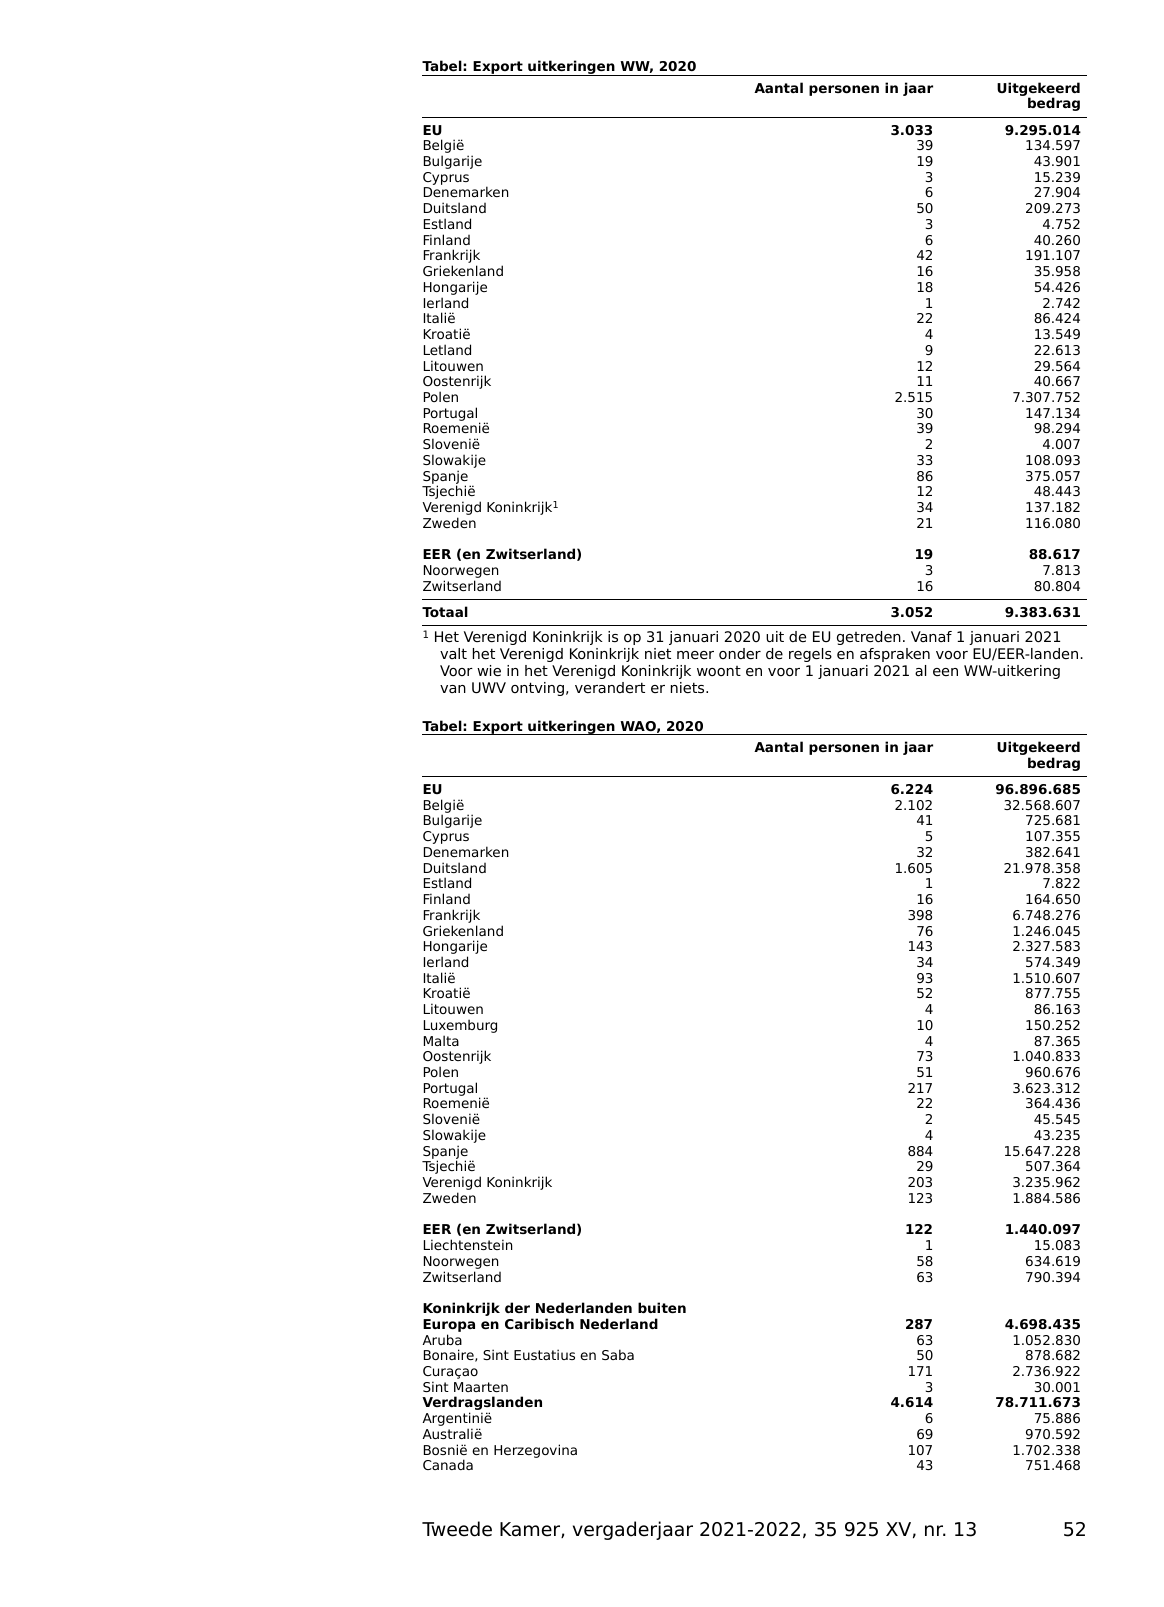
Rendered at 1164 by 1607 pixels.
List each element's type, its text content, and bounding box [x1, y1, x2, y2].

table_cell 164.650 [939, 892, 1087, 908]
table_cell 6.224 [703, 777, 939, 797]
table_cell 1.246.045 [939, 923, 1087, 939]
table_cell Zwitserland [422, 1269, 703, 1285]
table_cell [703, 1301, 939, 1317]
table_cell 107 [703, 1443, 939, 1458]
table_cell 574.349 [939, 955, 1087, 971]
table_cell 13.549 [939, 327, 1087, 343]
table_cell 107.355 [939, 829, 1087, 845]
table_cell Slowakije [422, 453, 703, 468]
table_cell 4 [703, 1034, 939, 1049]
table_cell 3 [703, 1380, 939, 1395]
table_cell 123 [703, 1191, 939, 1206]
table_cell 1.052.830 [939, 1332, 1087, 1348]
table_cell 2.515 [703, 390, 939, 406]
table_cell 88.617 [939, 547, 1087, 563]
table_cell 16 [703, 579, 939, 599]
table_cell Duitsland [422, 201, 703, 217]
table_cell 2 [703, 437, 939, 453]
table_cell 19 [703, 154, 939, 169]
table_cell 98.294 [939, 421, 1087, 437]
table_cell 76 [703, 923, 939, 939]
table_cell Spanje [422, 469, 703, 484]
table_cell 73 [703, 1049, 939, 1065]
table_cell Roemenië [422, 421, 703, 437]
table_cell 15.647.228 [939, 1144, 1087, 1159]
table_cell 54.426 [939, 280, 1087, 295]
table_cell 2.327.583 [939, 939, 1087, 955]
table_cell 790.394 [939, 1269, 1087, 1285]
table_cell Denemarken [422, 845, 703, 860]
table_cell Ierland [422, 955, 703, 971]
table_cell 143 [703, 939, 939, 955]
table_cell Verdragslanden [422, 1395, 703, 1411]
table_cell 50 [703, 1348, 939, 1364]
table_cell 209.273 [939, 201, 1087, 217]
table_cell 5 [703, 829, 939, 845]
table_cell 960.676 [939, 1065, 1087, 1081]
table_cell Zweden [422, 1191, 703, 1206]
table_cell Aantal personen in jaar [703, 76, 939, 117]
table_cell Aantal personen in jaar [703, 735, 939, 776]
table_cell Oostenrijk [422, 1049, 703, 1065]
table_cell Oostenrijk [422, 374, 703, 390]
table_cell 3 [703, 563, 939, 578]
table_cell 32.568.607 [939, 798, 1087, 813]
table_cell Australië [422, 1427, 703, 1442]
table_cell Portugal [422, 406, 703, 421]
table_cell 12 [703, 484, 939, 500]
table_cell 9 [703, 343, 939, 358]
table_cell 87.365 [939, 1034, 1087, 1049]
table_cell Cyprus [422, 829, 703, 845]
table_cell Litouwen [422, 1002, 703, 1018]
table_cell 137.182 [939, 500, 1087, 516]
table_cell Slovenië [422, 437, 703, 453]
table_cell 398 [703, 908, 939, 923]
table_cell 364.436 [939, 1096, 1087, 1112]
table_cell Uitgekeerd bedrag [939, 735, 1087, 776]
table_header Tabel: Export uitkeringen WW, 2020 [422, 59, 1087, 75]
table_cell 122 [703, 1222, 939, 1238]
table_cell Europa en Caribisch Nederland [422, 1317, 703, 1332]
table_cell 884 [703, 1144, 939, 1159]
table_cell Kroatië [422, 986, 703, 1002]
table_cell Argentinië [422, 1411, 703, 1427]
table_cell Italië [422, 971, 703, 986]
table_cell 12 [703, 358, 939, 374]
table_cell 52 [703, 986, 939, 1002]
table_cell 4.007 [939, 437, 1087, 453]
table_cell 116.080 [939, 516, 1087, 531]
table_cell [939, 1206, 1087, 1222]
table_cell Uitgekeerd bedrag [939, 76, 1087, 117]
table_cell EER (en Zwitserland) [422, 547, 703, 563]
table_cell Verenigd Koninkrijk1 [422, 500, 703, 516]
table_cell 69 [703, 1427, 939, 1442]
table_cell [703, 531, 939, 547]
table_cell 86.163 [939, 1002, 1087, 1018]
table_cell 41 [703, 813, 939, 829]
table_cell 50 [703, 201, 939, 217]
table_cell Litouwen [422, 358, 703, 374]
table_cell 203 [703, 1175, 939, 1191]
table_cell 191.107 [939, 248, 1087, 264]
table_cell 1 Het Verenigd Koninkrijk is op 31 januari 2020 uit de EU getreden. Vanaf 1 januari 2021 valt het Verenigd Koninkrijk niet meer onder de regels en afspraken voor EU/EER-landen. Voor wie in het Verenigd Koninkrijk woont en voor 1 januari 2021 al een WW-uitkering van UWV ontving, verandert er niets. [422, 626, 1087, 697]
table_cell Sint Maarten [422, 1380, 703, 1395]
table_cell 1.884.586 [939, 1191, 1087, 1206]
table_cell 3 [703, 170, 939, 185]
table_cell 22.613 [939, 343, 1087, 358]
table_cell Estland [422, 217, 703, 232]
table_cell 4 [703, 1002, 939, 1018]
table_cell 507.364 [939, 1159, 1087, 1175]
table_cell 7.813 [939, 563, 1087, 578]
table_cell Griekenland [422, 264, 703, 280]
table_cell 22 [703, 311, 939, 327]
table_cell Cyprus [422, 170, 703, 185]
table_cell 21.978.358 [939, 860, 1087, 876]
table_cell 30.001 [939, 1380, 1087, 1395]
table_cell Curaçao [422, 1364, 703, 1379]
table_cell 9.383.631 [939, 600, 1087, 625]
table_cell 3.052 [703, 600, 939, 625]
table_cell 33 [703, 453, 939, 468]
table_cell [422, 1285, 703, 1301]
table_cell [939, 531, 1087, 547]
table_cell 3.235.962 [939, 1175, 1087, 1191]
table_cell 1 [703, 876, 939, 892]
table_cell Griekenland [422, 923, 703, 939]
table_cell Luxemburg [422, 1018, 703, 1033]
table_cell 80.804 [939, 579, 1087, 599]
table_cell 15.083 [939, 1238, 1087, 1254]
table_cell 16 [703, 264, 939, 280]
table_cell [939, 1285, 1087, 1301]
table_cell Canada [422, 1458, 703, 1474]
table_cell 63 [703, 1332, 939, 1348]
table_cell Estland [422, 876, 703, 892]
table_cell Spanje [422, 1144, 703, 1159]
table_cell 634.619 [939, 1254, 1087, 1269]
table_cell 75.886 [939, 1411, 1087, 1427]
table_cell 29.564 [939, 358, 1087, 374]
table_cell 21 [703, 516, 939, 531]
table_cell Malta [422, 1034, 703, 1049]
table_cell 1.040.833 [939, 1049, 1087, 1065]
table_cell Bonaire, Sint Eustatius en Saba [422, 1348, 703, 1364]
table_cell 3.623.312 [939, 1081, 1087, 1096]
table_cell 751.468 [939, 1458, 1087, 1474]
table_cell 2.102 [703, 798, 939, 813]
table_cell 51 [703, 1065, 939, 1081]
table_cell 11 [703, 374, 939, 390]
table_cell 30 [703, 406, 939, 421]
table_cell 63 [703, 1269, 939, 1285]
table_cell Zweden [422, 516, 703, 531]
table_cell 6.748.276 [939, 908, 1087, 923]
table_cell België [422, 138, 703, 154]
table_cell België [422, 798, 703, 813]
table_cell 15.239 [939, 170, 1087, 185]
table_cell Liechtenstein [422, 1238, 703, 1254]
table_cell Verenigd Koninkrijk [422, 1175, 703, 1191]
table_cell 6 [703, 185, 939, 201]
table_cell Roemenië [422, 1096, 703, 1112]
table_cell Tsjechië [422, 1159, 703, 1175]
table_cell 32 [703, 845, 939, 860]
table_cell 7.307.752 [939, 390, 1087, 406]
table_cell 43.901 [939, 154, 1087, 169]
table_cell 108.093 [939, 453, 1087, 468]
table_cell 19 [703, 547, 939, 563]
table_cell Noorwegen [422, 1254, 703, 1269]
table_cell 970.592 [939, 1427, 1087, 1442]
table_cell 39 [703, 421, 939, 437]
table_cell 4.614 [703, 1395, 939, 1411]
table_cell 878.682 [939, 1348, 1087, 1364]
table_cell Letland [422, 343, 703, 358]
table_cell 4 [703, 1128, 939, 1143]
table_cell 382.641 [939, 845, 1087, 860]
table_cell 4.752 [939, 217, 1087, 232]
table_cell 34 [703, 955, 939, 971]
table_cell 877.755 [939, 986, 1087, 1002]
table_cell [422, 531, 703, 547]
table_cell 27.904 [939, 185, 1087, 201]
table_cell 1.510.607 [939, 971, 1087, 986]
table_cell 43 [703, 1458, 939, 1474]
table_cell 7.822 [939, 876, 1087, 892]
table_cell 287 [703, 1317, 939, 1332]
table_cell 40.667 [939, 374, 1087, 390]
table_cell 93 [703, 971, 939, 986]
table_cell 35.958 [939, 264, 1087, 280]
table_cell 29 [703, 1159, 939, 1175]
table_cell Ierland [422, 295, 703, 311]
table_cell 6 [703, 1411, 939, 1427]
table_cell 2.742 [939, 295, 1087, 311]
table_cell 58 [703, 1254, 939, 1269]
table_cell Bosnië en Herzegovina [422, 1443, 703, 1458]
table_cell [422, 76, 703, 117]
table_cell [422, 1206, 703, 1222]
table_cell Frankrijk [422, 908, 703, 923]
table_cell 150.252 [939, 1018, 1087, 1033]
table_cell EU [422, 118, 703, 138]
table_cell 1.605 [703, 860, 939, 876]
table_cell 42 [703, 248, 939, 264]
table_cell Polen [422, 1065, 703, 1081]
table_cell 34 [703, 500, 939, 516]
table_cell 1 [703, 295, 939, 311]
table_cell 6 [703, 233, 939, 248]
table_cell Hongarije [422, 939, 703, 955]
table_cell Polen [422, 390, 703, 406]
table_cell 45.545 [939, 1112, 1087, 1128]
table_cell 86.424 [939, 311, 1087, 327]
table_cell 2 [703, 1112, 939, 1128]
table_cell Denemarken [422, 185, 703, 201]
table_cell Zwitserland [422, 579, 703, 599]
table_cell 9.295.014 [939, 118, 1087, 138]
table_cell Finland [422, 892, 703, 908]
table_cell 217 [703, 1081, 939, 1096]
table_cell 78.711.673 [939, 1395, 1087, 1411]
table_cell 40.260 [939, 233, 1087, 248]
table_cell Aruba [422, 1332, 703, 1348]
table_cell Duitsland [422, 860, 703, 876]
table_cell 43.235 [939, 1128, 1087, 1143]
table_cell 22 [703, 1096, 939, 1112]
table_cell [703, 1206, 939, 1222]
table_cell Bulgarije [422, 813, 703, 829]
table_cell Koninkrijk der Nederlanden buiten [422, 1301, 703, 1317]
table_header Tabel: Export uitkeringen WAO, 2020 [422, 719, 1087, 734]
table_cell 147.134 [939, 406, 1087, 421]
table_cell 134.597 [939, 138, 1087, 154]
table_cell Kroatië [422, 327, 703, 343]
table_cell Slovenië [422, 1112, 703, 1128]
table_cell [939, 1301, 1087, 1317]
table_cell 16 [703, 892, 939, 908]
table_cell Frankrijk [422, 248, 703, 264]
table_cell 725.681 [939, 813, 1087, 829]
table_cell 10 [703, 1018, 939, 1033]
table_cell Hongarije [422, 280, 703, 295]
table_cell 86 [703, 469, 939, 484]
table_cell Slowakije [422, 1128, 703, 1143]
table_cell 96.896.685 [939, 777, 1087, 797]
table_cell 3.033 [703, 118, 939, 138]
table_cell 375.057 [939, 469, 1087, 484]
table_cell 1 [703, 1238, 939, 1254]
table_cell Totaal [422, 600, 703, 625]
table_cell 1.702.338 [939, 1443, 1087, 1458]
table_cell 1.440.097 [939, 1222, 1087, 1238]
table_cell Noorwegen [422, 563, 703, 578]
table_cell 3 [703, 217, 939, 232]
table_cell Portugal [422, 1081, 703, 1096]
table_cell Tsjechië [422, 484, 703, 500]
table_cell [422, 735, 703, 776]
table_cell 2.736.922 [939, 1364, 1087, 1379]
table_cell Bulgarije [422, 154, 703, 169]
table_cell [703, 1285, 939, 1301]
table_cell Finland [422, 233, 703, 248]
table_cell 39 [703, 138, 939, 154]
table_cell 18 [703, 280, 939, 295]
table_cell 4.698.435 [939, 1317, 1087, 1332]
table_cell EER (en Zwitserland) [422, 1222, 703, 1238]
table_cell EU [422, 777, 703, 797]
table_cell 171 [703, 1364, 939, 1379]
table_cell Italië [422, 311, 703, 327]
table_cell 4 [703, 327, 939, 343]
table_cell 48.443 [939, 484, 1087, 500]
